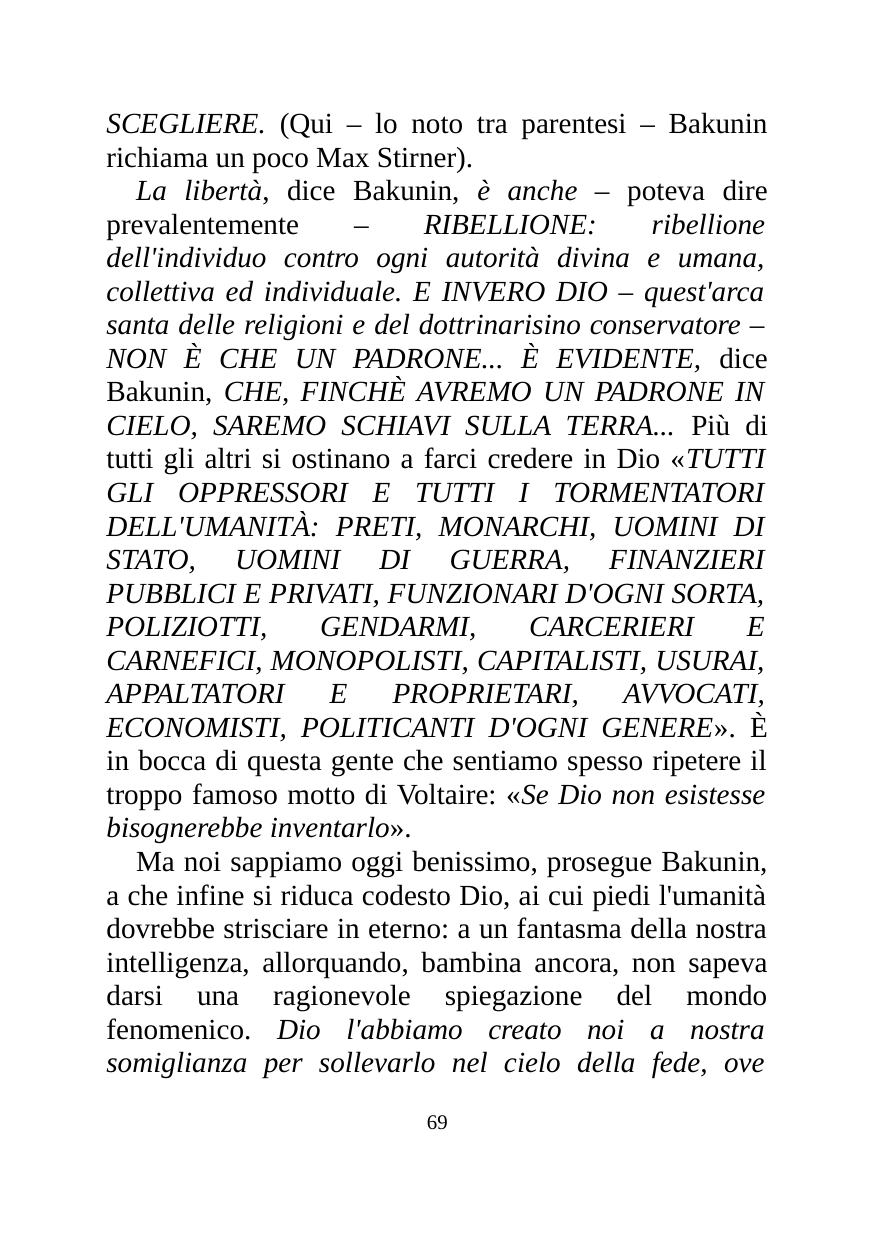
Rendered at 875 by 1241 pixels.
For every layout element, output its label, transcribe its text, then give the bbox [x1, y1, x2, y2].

text SCEGLIERE. (Qui – lo noto tra parentesi – Bakunin richiama un poco Max Stirner). [106, 106, 768, 173]
text Ma noi sappiamo oggi benissimo, prosegue Bakunin, a che infine si riduca codesto Dio, ai cui piedi l'umanità dovrebbe strisciare in eterno: a un fantasma della nostra intelligenza, allorquando, bambina ancora, non sapeva darsi una ragionevole spiegazione del mondo fenomenico. Dio l'abbiamo creato noi a nostra somiglianza per sollevarlo nel cielo della fede, ove [106, 844, 768, 1079]
text La libertà, dice Bakunin, è anche – poteva dire prevalentemente – RIBELLIONE: ribellione dell'individuo contro ogni autorità divina e umana, collettiva ed individuale. E INVERO DIO – quest'arca santa delle religioni e del dottrinarisino conservatore – NON È CHE UN PADRONE... È EVIDENTE, dice Bakunin, CHE, FINCHÈ AVREMO UN PADRONE IN CIELO, SAREMO SCHIAVI SULLA TERRA... Più di tutti gli altri si ostinano a farci credere in Dio «TUTTI GLI OPPRESSORI E TUTTI I TORMENTATORI DELL'UMANITÀ: PRETI, MONARCHI, UOMINI DI STATO, UOMINI DI GUERRA, FINANZIERI PUBBLICI E PRIVATI, FUNZIONARI D'OGNI SORTA, POLIZIOTTI, GENDARMI, CARCERIERI E CARNEFICI, MONOPOLISTI, CAPITALISTI, USURAI, APPALTATORI E PROPRIETARI, AVVOCATI, ECONOMISTI, POLITICANTI D'OGNI GENERE». È in bocca di questa gente che sentiamo spesso ripetere il troppo famoso motto di Voltaire: «Se Dio non esistesse bisognerebbe inventarlo». [106, 173, 768, 844]
